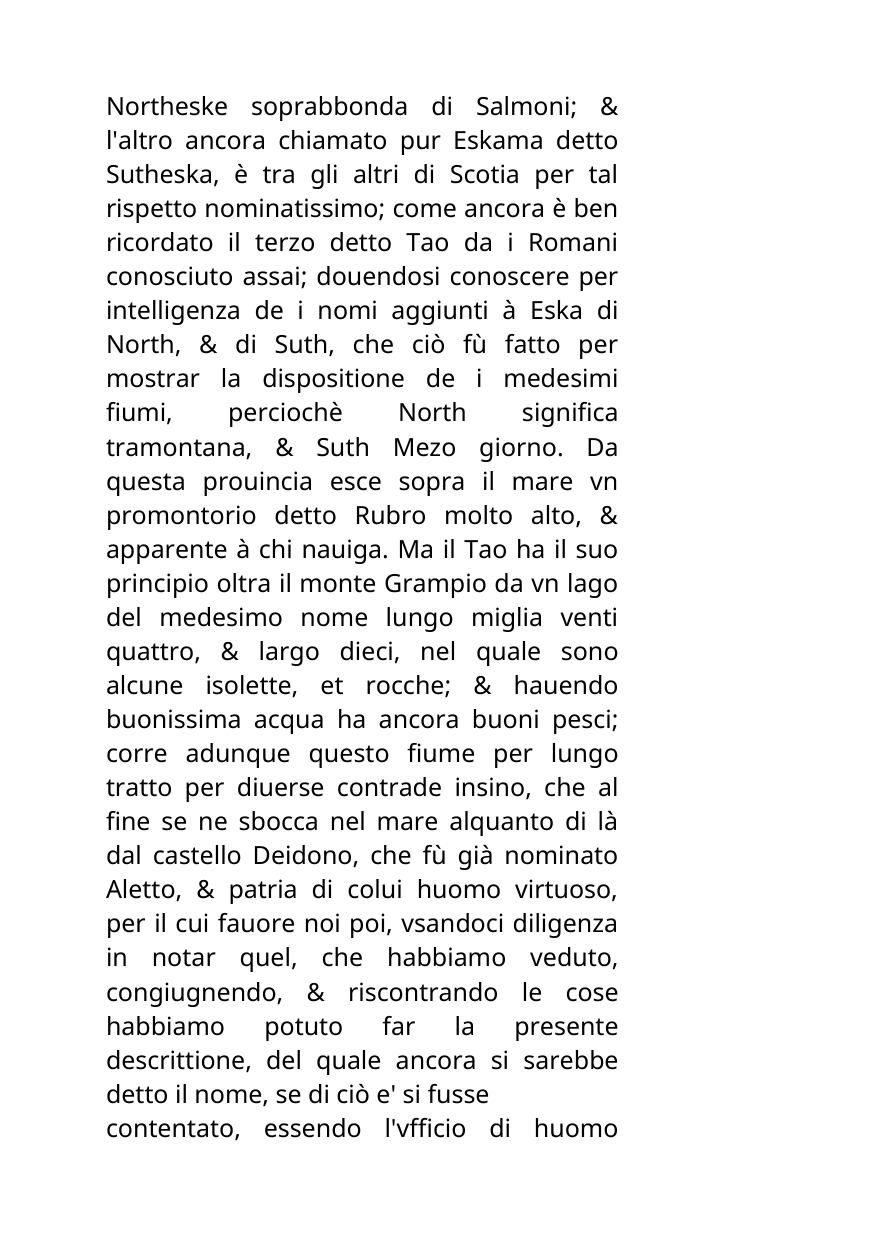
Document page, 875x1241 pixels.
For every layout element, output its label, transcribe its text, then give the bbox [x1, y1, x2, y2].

table_cell [630, 89, 779, 1110]
table_cell Northeske soprabbonda di Salmoni; & l'altro ancora chiamato pur Eskama detto Sutheska, è tra gli altri di Scotia per tal rispetto nominatissimo; come ancora è ben ricordato il terzo detto Tao da i Romani conosciuto assai; douendosi conoscere per intelligenza de i nomi aggiunti à Eska di North, & di Suth, che ciò fù fatto per mostrar la dispositione de i medesimi fiumi, perciochè North significa tramontana, & Suth Mezo giorno. Da questa prouincia esce sopra il mare vn promontorio detto Rubro molto alto, & apparente à chi nauiga. Ma il Tao ha il suo principio oltra il monte Grampio da vn lago del medesimo nome lungo miglia venti quattro, & largo dieci, nel quale sono alcune isolette, et rocche; & hauendo buonissima acqua ha ancora buoni pesci; corre adunque questo fiume per lungo tratto per diuerse contrade insino, che al fine se ne sbocca nel mare alquanto di là dal castello Deidono, che fù già nominato Aletto, & patria di colui huomo virtuoso, per il cui fauore noi poi, vsandoci diligenza in notar quel, che habbiamo veduto, congiugnendo, & riscontrando le cose habbiamo potuto far la presente descrittione, del quale ancora si sarebbe detto il nome, se di ciò e' si fusse [95, 89, 630, 1110]
table_cell contentato, essendo l'vfficio di huomo [95, 1110, 630, 1149]
